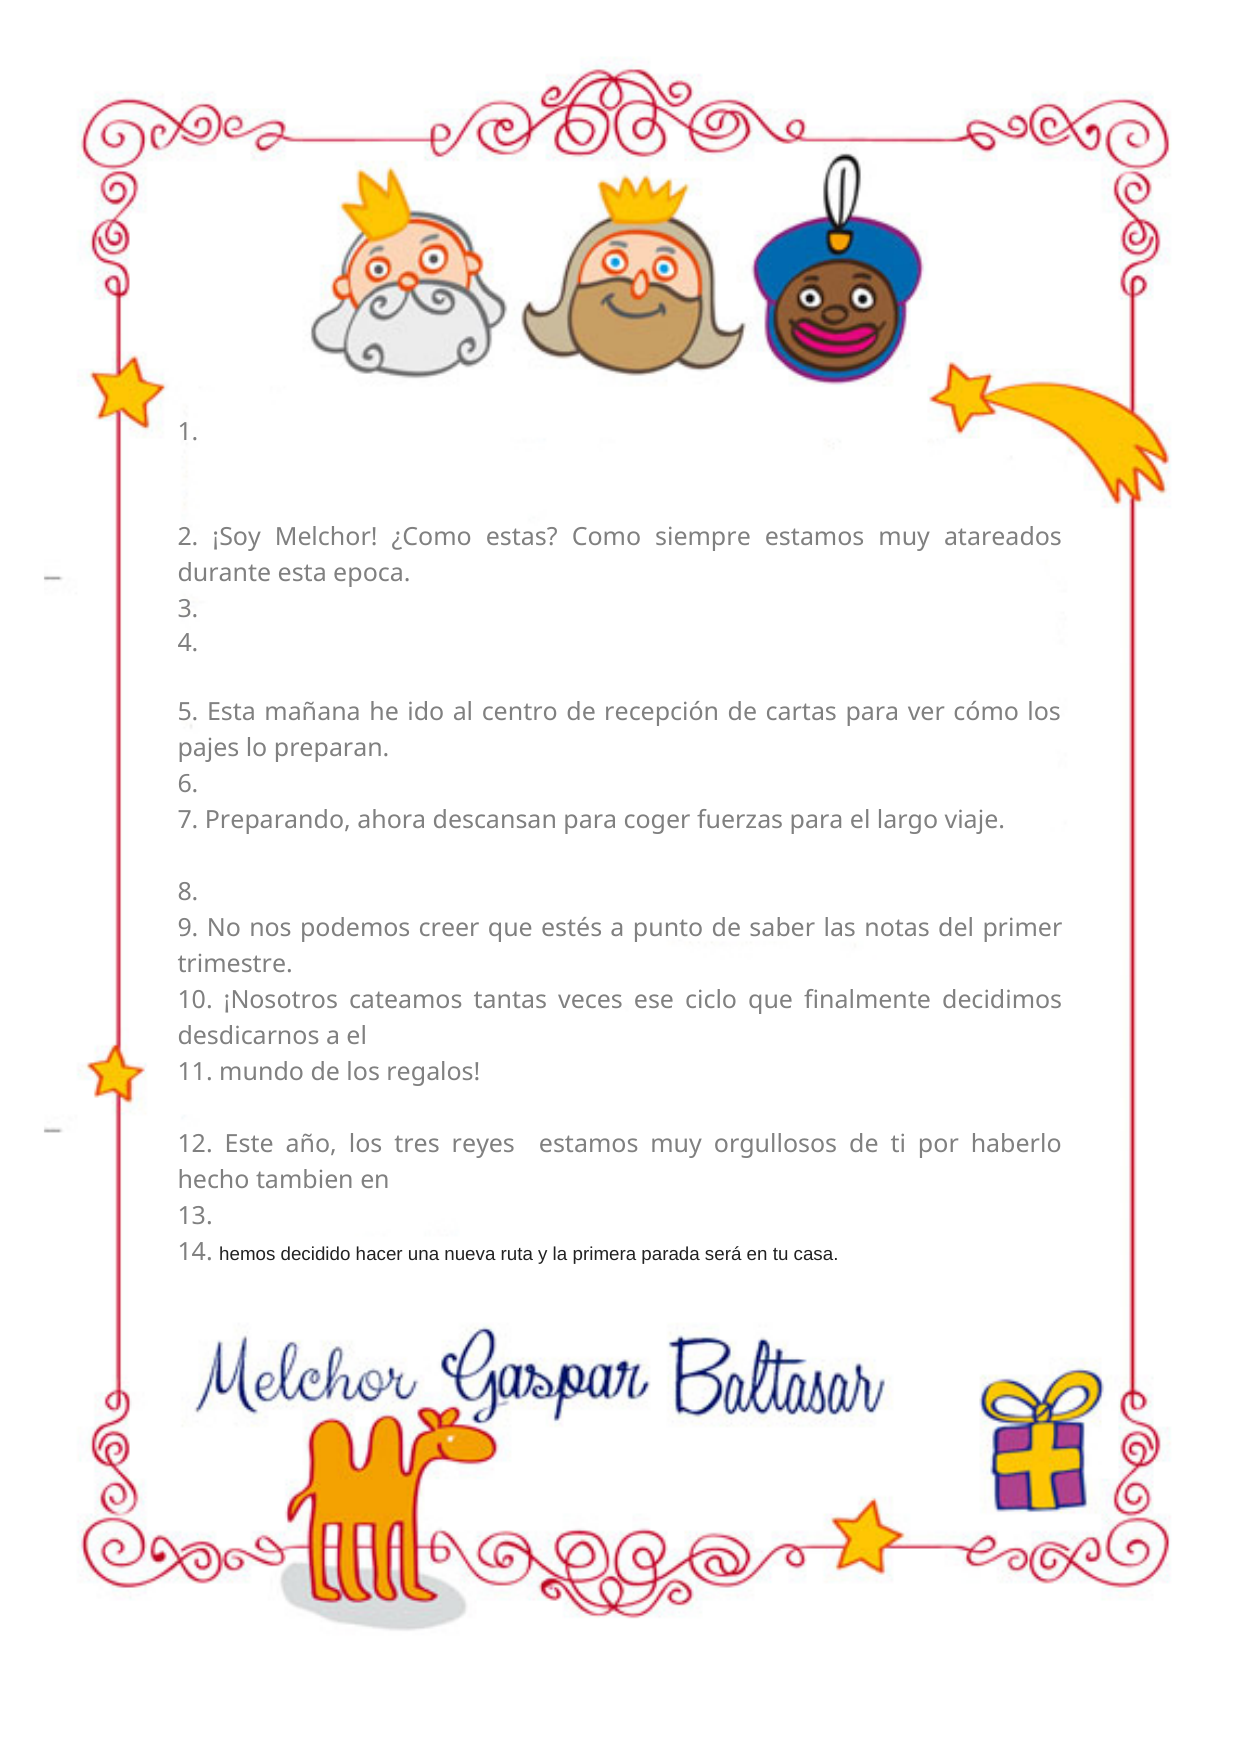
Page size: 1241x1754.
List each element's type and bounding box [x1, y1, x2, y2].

picture [43, 40, 1193, 1666]
